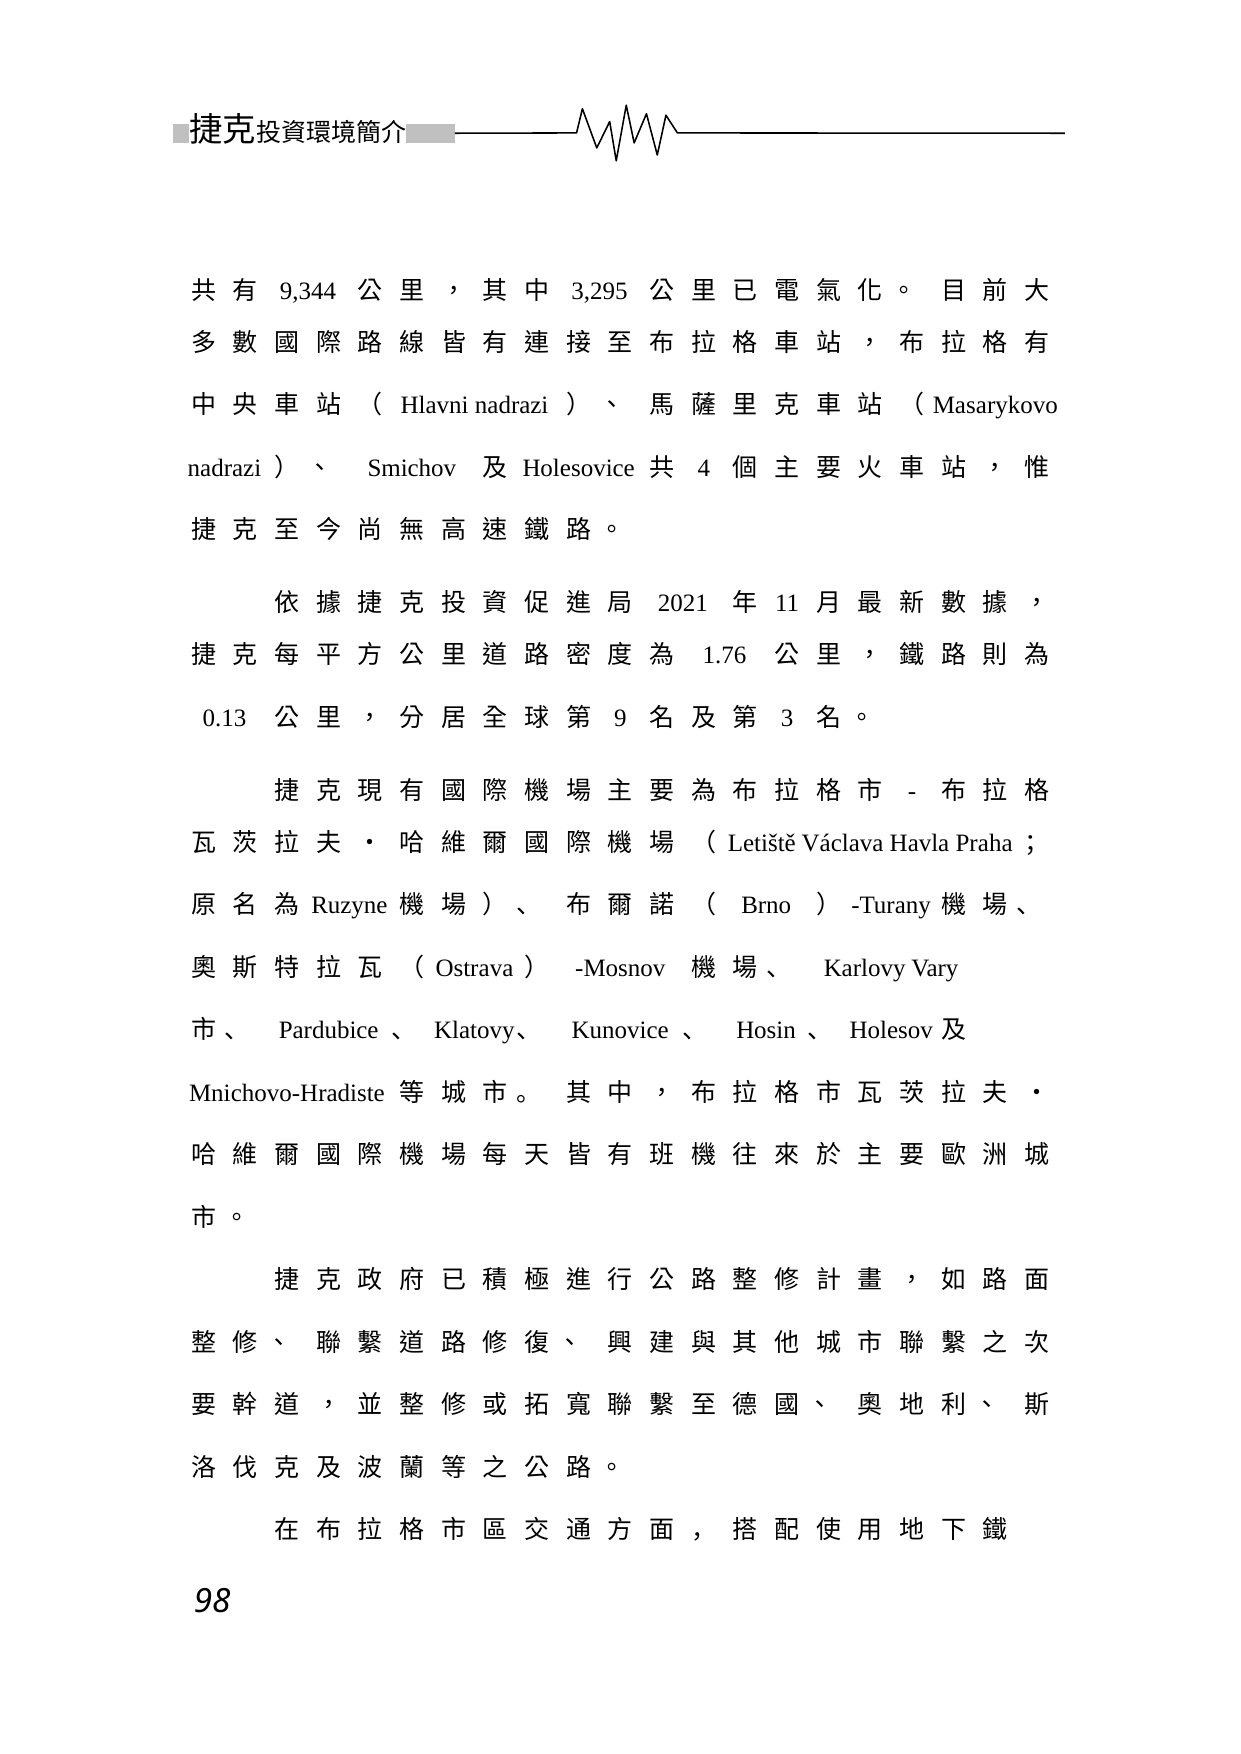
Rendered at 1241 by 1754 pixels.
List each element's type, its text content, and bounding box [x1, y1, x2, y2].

text 共有9,344公里，其中3,295公里已電氣化。目前大多數國際路線皆有連接至布拉格車站，布拉格有中央車站（Hlavni nadrazi）、馬薩里克車站（Masarykovo nadrazi）、Smichov及Holesovice共4個主要火車站，惟捷克至今尚無高速鐵路。 [183, 236, 1058, 549]
text 捷克政府已積極進行公路整修計畫，如路面整修、聯繫道路修復、興建與其他城市聯繫之次要幹道，並整修或拓寬聯繫至德國、奧地利、斯洛伐克及波蘭等之公路。 [183, 1236, 1058, 1486]
text 依據捷克投資促進局2021年11月最新數據，捷克每平方公里道路密度為1.76公里，鐵路則為0.13公里，分居全球第9名及第3名。 [183, 549, 1058, 736]
text 捷克現有國際機場主要為布拉格市-布拉格瓦茨拉夫•哈維爾國際機場（Letiště Václava Havla Praha；原名為Ruzyne機場）、布爾諾（Brno）-Turany機場、奧斯特拉瓦（Ostrava）-Mosnov機場、Karlovy Vary市、Pardubice、Klatovy、Kunovice、Hosin、Holesov及Mnichovo-Hradiste等城市。其中，布拉格市瓦茨拉夫•哈維爾國際機場每天皆有班機往來於主要歐洲城市。 [183, 736, 1058, 1236]
text 在布拉格市區交通方面，搭配使用地下鐵 [183, 1486, 1058, 1549]
